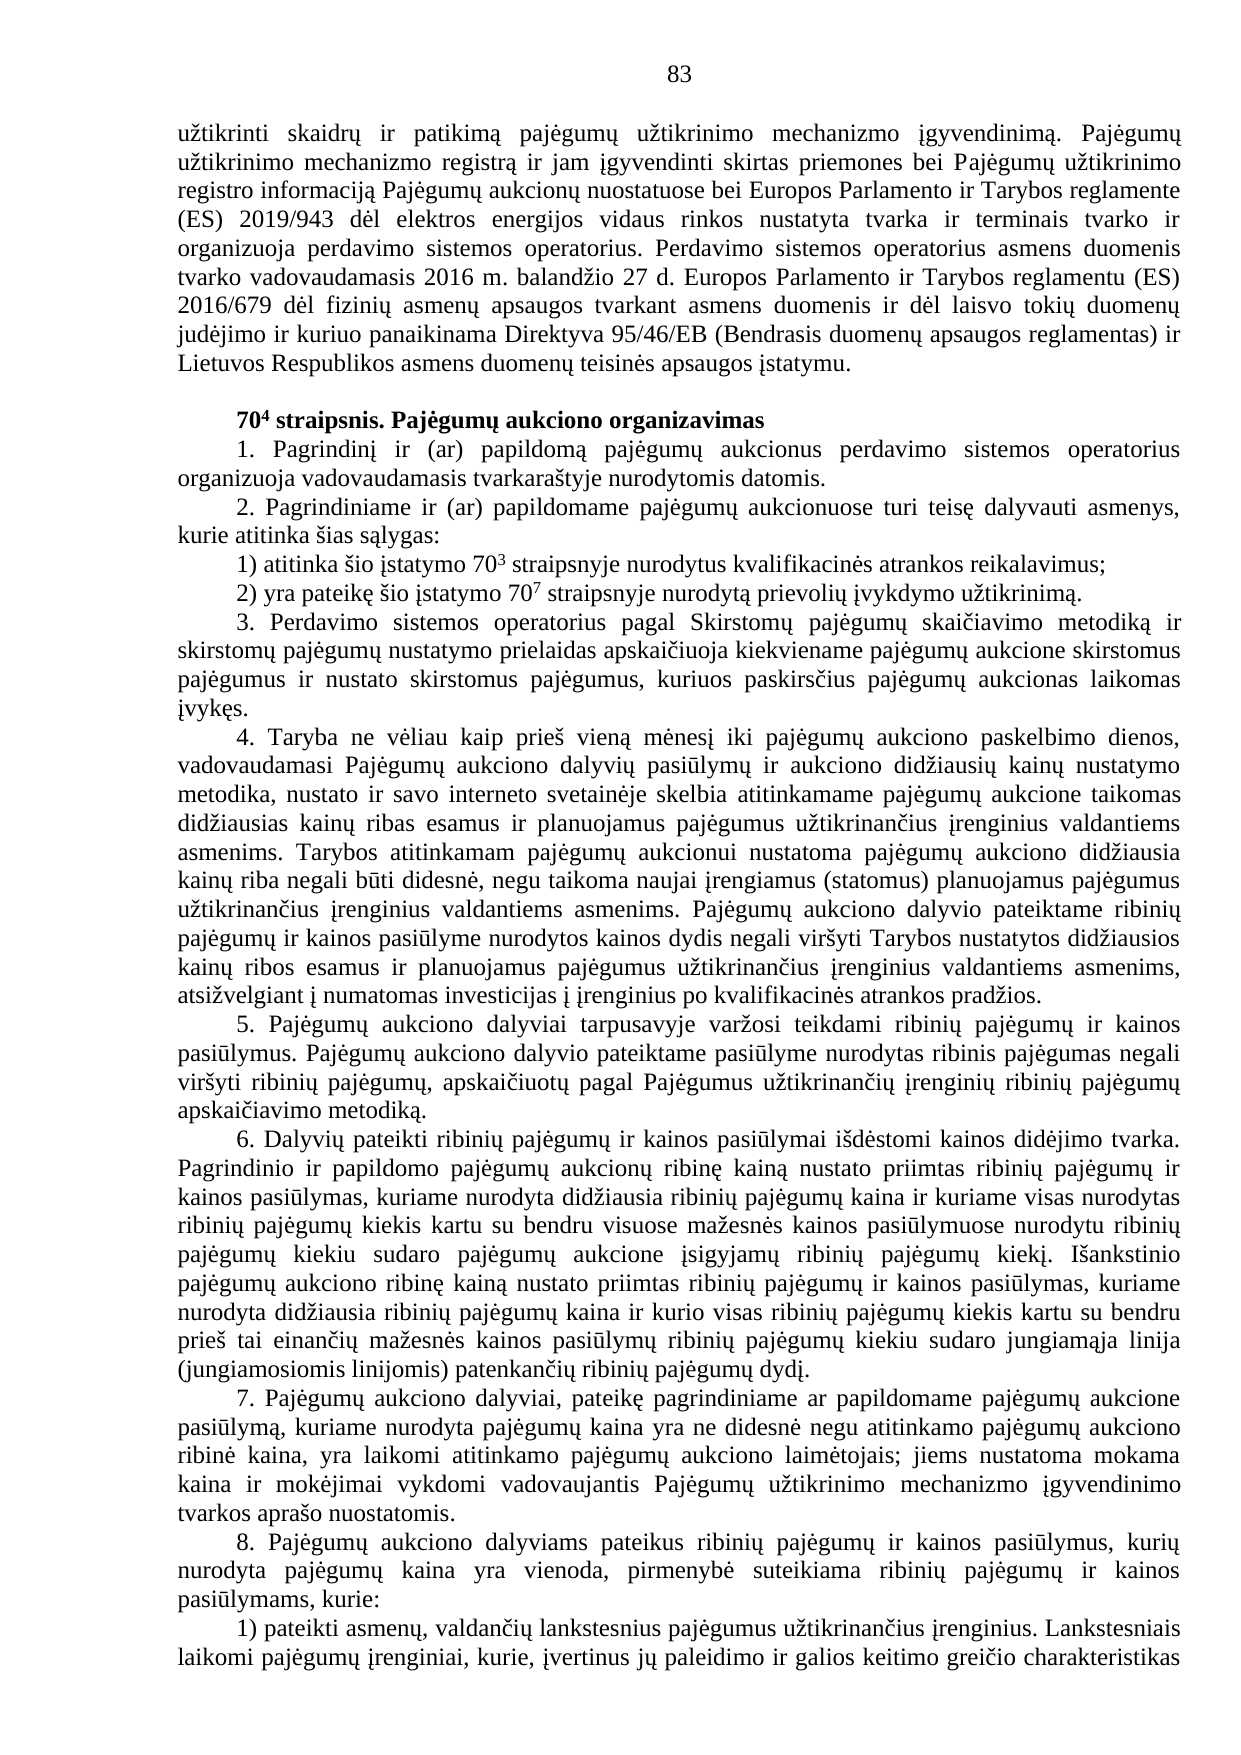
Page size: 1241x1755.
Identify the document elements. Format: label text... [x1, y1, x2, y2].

text 6. Dalyvių pateikti ribinių pajėgumų ir kainos pasiūlymai išdėstomi kainos didėjimo tvarka. Pagrindinio ir papildomo pajėgumų aukcionų ribinę kainą nustato priimtas ribinių pajėgumų ir kainos pasiūlymas, kuriame nurodyta didžiausia ribinių pajėgumų kaina ir kuriame visas nurodytas ribinių pajėgumų kiekis kartu su bendru visuose mažesnės kainos pasiūlymuose nurodytu ribinių pajėgumų kiekiu sudaro pajėgumų aukcione įsigyjamų ribinių pajėgumų kiekį. Išankstinio pajėgumų aukciono ribinę kainą nustato priimtas ribinių pajėgumų ir kainos pasiūlymas, kuriame nurodyta didžiausia ribinių pajėgumų kaina ir kurio visas ribinių pajėgumų kiekis kartu su bendru prieš tai einančių mažesnės kainos pasiūlymų ribinių pajėgumų kiekiu sudaro jungiamąja linija (jungiamosiomis linijomis) patenkančių ribinių pajėgumų dydį. [177, 1124, 1181, 1383]
text 704 straipsnis. Pajėgumų aukciono organizavimas [177, 406, 1181, 434]
text 3. Perdavimo sistemos operatorius pagal Skirstomų pajėgumų skaičiavimo metodiką ir skirstomų pajėgumų nustatymo prielaidas apskaičiuoja kiekviename pajėgumų aukcione skirstomus pajėgumus ir nustato skirstomus pajėgumus, kuriuos paskirsčius pajėgumų aukcionas laikomas įvykęs. [177, 607, 1181, 722]
text 5. Pajėgumų aukciono dalyviai tarpusavyje varžosi teikdami ribinių pajėgumų ir kainos pasiūlymus. Pajėgumų aukciono dalyvio pateiktame pasiūlyme nurodytas ribinis pajėgumas negali viršyti ribinių pajėgumų, apskaičiuotų pagal Pajėgumus užtikrinančių įrenginių ribinių pajėgumų apskaičiavimo metodiką. [177, 1009, 1181, 1124]
text 8. Pajėgumų aukciono dalyviams pateikus ribinių pajėgumų ir kainos pasiūlymus, kurių nurodyta pajėgumų kaina yra vienoda, pirmenybė suteikiama ribinių pajėgumų ir kainos pasiūlymams, kurie: [177, 1527, 1181, 1613]
text užtikrinti skaidrų ir patikimą pajėgumų užtikrinimo mechanizmo įgyvendinimą. Pajėgumų užtikrinimo mechanizmo registrą ir jam įgyvendinti skirtas priemones bei Pajėgumų užtikrinimo registro informaciją Pajėgumų aukcionų nuostatuose bei Europos Parlamento ir Tarybos reglamente (ES) 2019/943 dėl elektros energijos vidaus rinkos nustatyta tvarka ir terminais tvarko ir organizuoja perdavimo sistemos operatorius. Perdavimo sistemos operatorius asmens duomenis tvarko vadovaudamasis 2016 m. balandžio 27 d. Europos Parlamento ir Tarybos reglamentu (ES) 2016/679 dėl fizinių asmenų apsaugos tvarkant asmens duomenis ir dėl laisvo tokių duomenų judėjimo ir kuriuo panaikinama Direktyva 95/46/EB (Bendrasis duomenų apsaugos reglamentas) ir Lietuvos Respublikos asmens duomenų teisinės apsaugos įstatymu. [177, 118, 1181, 377]
text 1. Pagrindinį ir (ar) papildomą pajėgumų aukcionus perdavimo sistemos operatorius organizuoja vadovaudamasis tvarkaraštyje nurodytomis datomis. [177, 434, 1181, 492]
text 2. Pagrindiniame ir (ar) papildomame pajėgumų aukcionuose turi teisę dalyvauti asmenys, kurie atitinka šias sąlygas: [177, 492, 1181, 549]
text 1) atitinka šio įstatymo 703 straipsnyje nurodytus kvalifikacinės atrankos reikalavimus; [177, 549, 1181, 578]
text 7. Pajėgumų aukciono dalyviai, pateikę pagrindiniame ar papildomame pajėgumų aukcione pasiūlymą, kuriame nurodyta pajėgumų kaina yra ne didesnė negu atitinkamo pajėgumų aukciono ribinė kaina, yra laikomi atitinkamo pajėgumų aukciono laimėtojais; jiems nustatoma mokama kaina ir mokėjimai vykdomi vadovaujantis Pajėgumų užtikrinimo mechanizmo įgyvendinimo tvarkos aprašo nuostatomis. [177, 1383, 1181, 1527]
text 4. Taryba ne vėliau kaip prieš vieną mėnesį iki pajėgumų aukciono paskelbimo dienos, vadovaudamasi Pajėgumų aukciono dalyvių pasiūlymų ir aukciono didžiausių kainų nustatymo metodika, nustato ir savo interneto svetainėje skelbia atitinkamame pajėgumų aukcione taikomas didžiausias kainų ribas esamus ir planuojamus pajėgumus užtikrinančius įrenginius valdantiems asmenims. Tarybos atitinkamam pajėgumų aukcionui nustatoma pajėgumų aukciono didžiausia kainų riba negali būti didesnė, negu taikoma naujai įrengiamus (statomus) planuojamus pajėgumus užtikrinančius įrenginius valdantiems asmenims. Pajėgumų aukciono dalyvio pateiktame ribinių pajėgumų ir kainos pasiūlyme nurodytos kainos dydis negali viršyti Tarybos nustatytos didžiausios kainų ribos esamus ir planuojamus pajėgumus užtikrinančius įrenginius valdantiems asmenims, atsižvelgiant į numatomas investicijas į įrenginius po kvalifikacinės atrankos pradžios. [177, 722, 1181, 1009]
text 1) pateikti asmenų, valdančių lankstesnius pajėgumus užtikrinančius įrenginius. Lankstesniais laikomi pajėgumų įrenginiai, kurie, įvertinus jų paleidimo ir galios keitimo greičio charakteristikas [177, 1613, 1181, 1671]
text 2) yra pateikę šio įstatymo 707 straipsnyje nurodytą prievolių įvykdymo užtikrinimą. [177, 578, 1181, 607]
